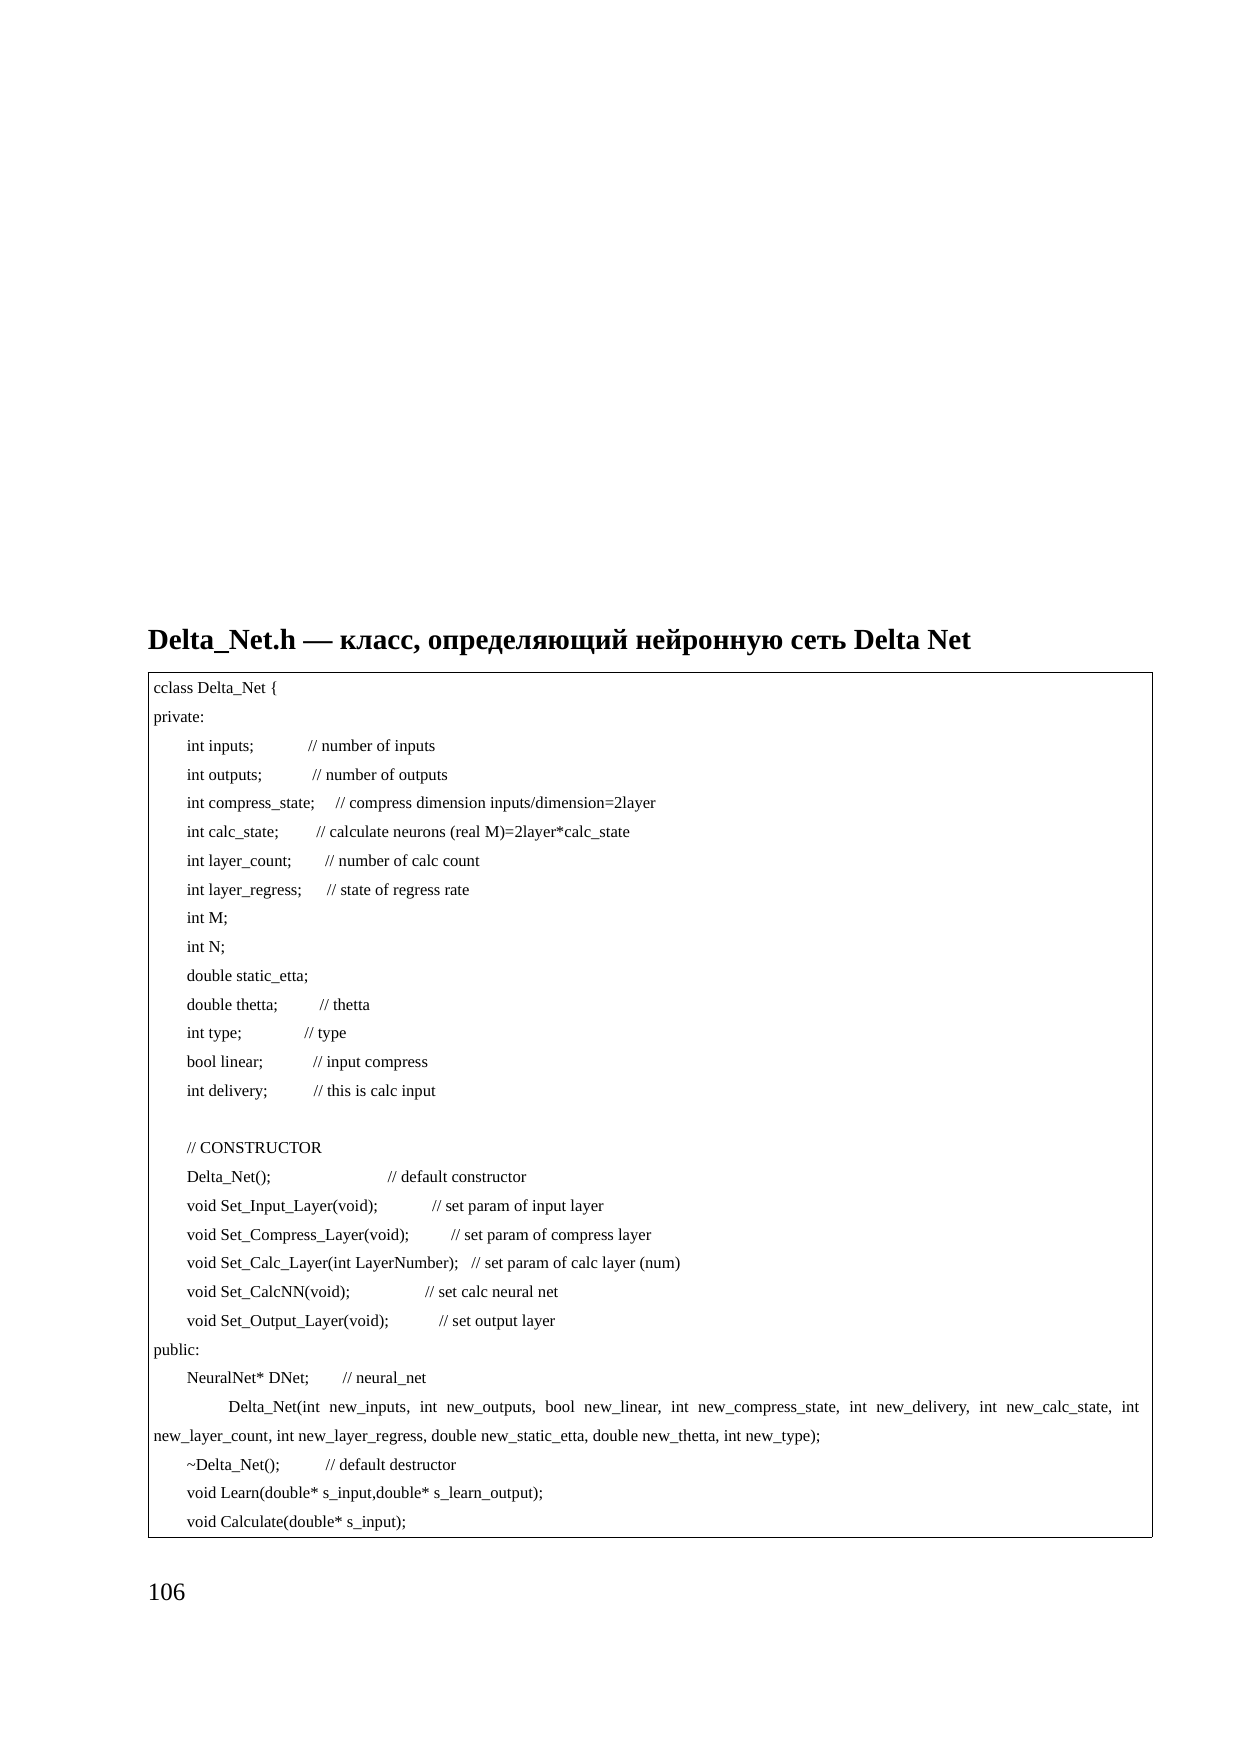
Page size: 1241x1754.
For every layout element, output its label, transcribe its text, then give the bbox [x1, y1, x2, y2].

table_header cclass Delta_Net { private: int inputs; // number of inputs int outputs; // number of outputs int compress_state; // compress dimension inputs/dimension=2layer int calc_state; // calculate neurons (real M)=2layer*calc_state int layer_count; // number of calc count int layer_regress; // state of regress rate int M; int N; double static_etta; double thetta; // thetta int type; // type bool linear; // input compress int delivery; // this is calc input // CONSTRUCTOR Delta_Net(); // default constructor void Set_Input_Layer(void); // set param of input layer void Set_Compress_Layer(void); // set param of compress layer void Set_Calc_Layer(int LayerNumber); // set param of calc layer (num) void Set_CalcNN(void); // set calc neural net void Set_Output_Layer(void); // set output layer public: NeuralNet* DNet; // neural_net Delta_Net(int new_inputs, int new_outputs, bool new_linear, int new_compress_state, int new_delivery, int new_calc_state, int new_layer_count, int new_layer_regress, double new_static_etta, double new_thetta, int new_type); ~Delta_Net(); // default destructor void Learn(double* s_input,double* s_learn_output); void Calculate(double* s_input); [149, 673, 1152, 1537]
text Delta_Net.h — класс, определяющий нейронную сеть Delta Net [148, 622, 1147, 656]
